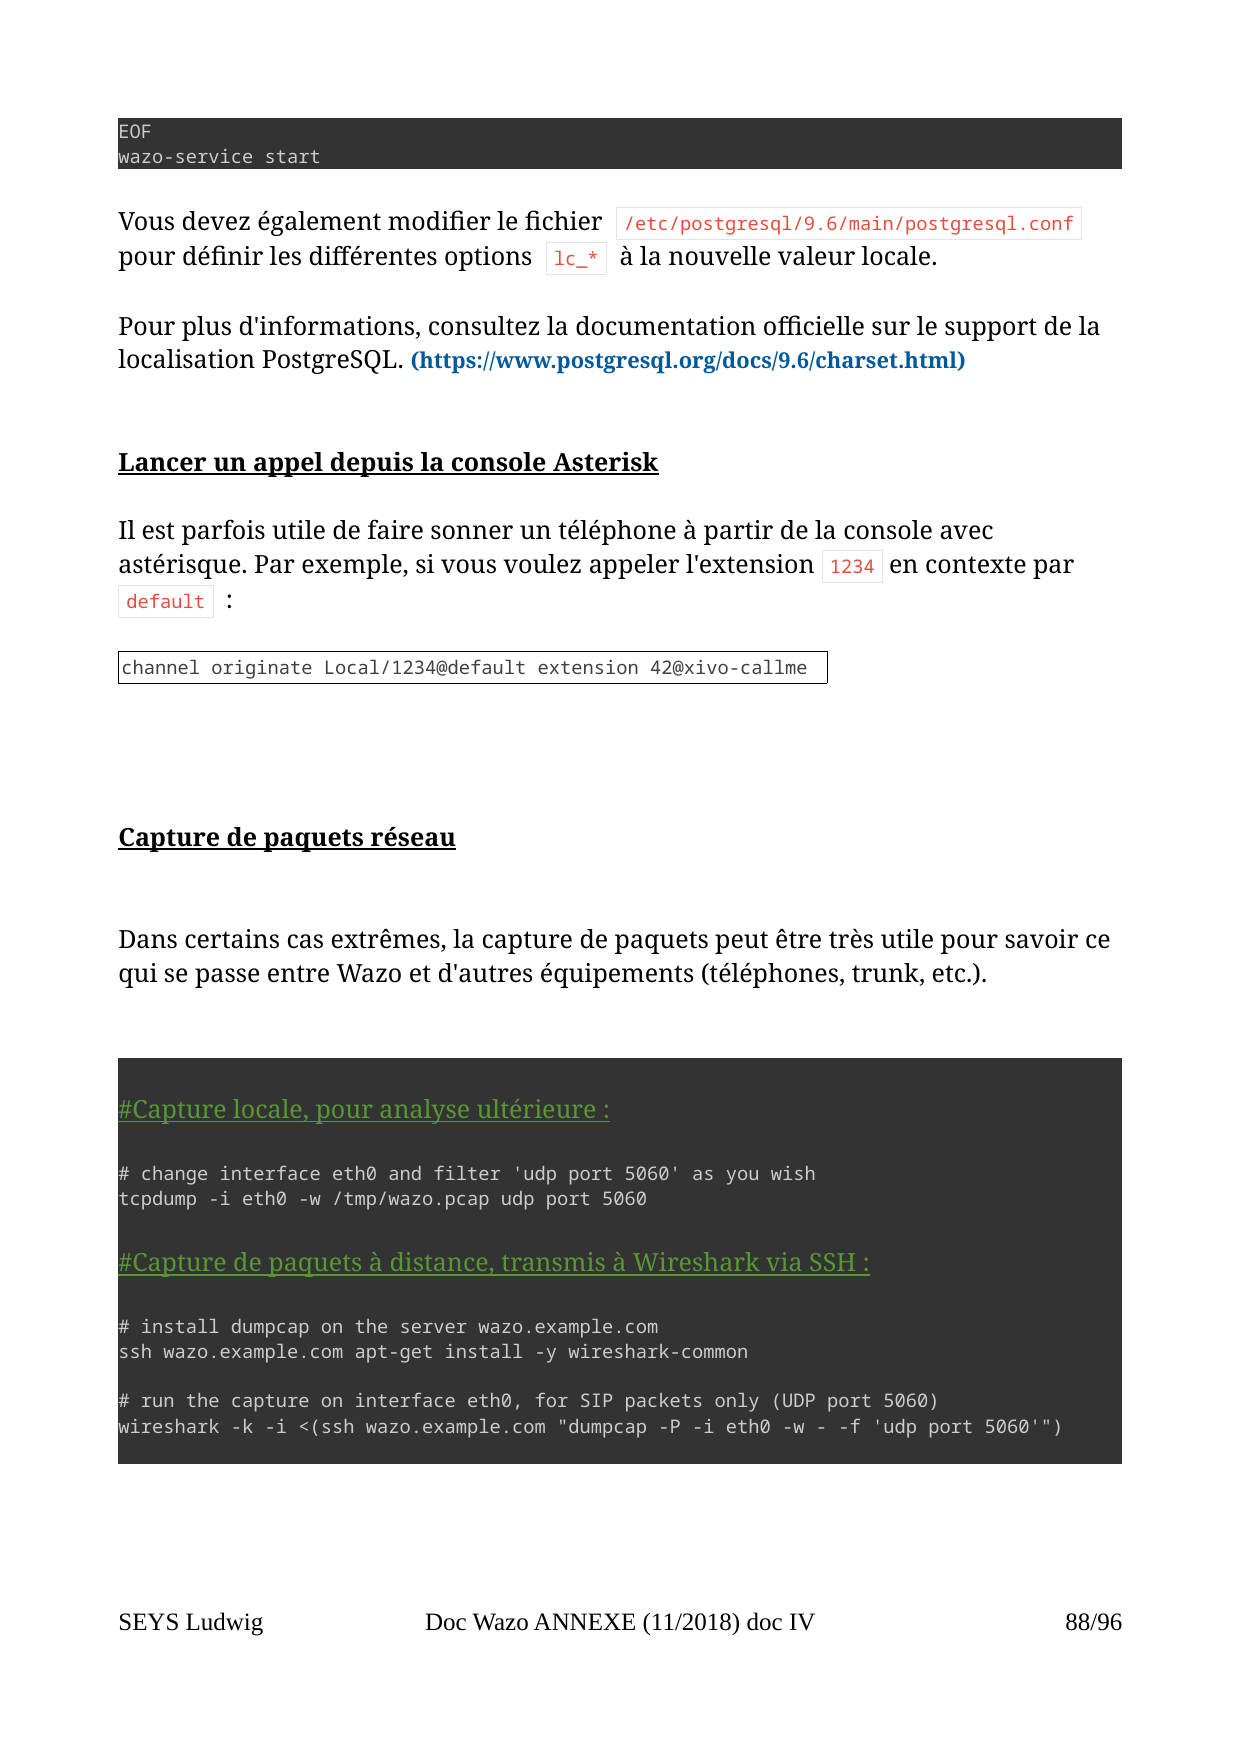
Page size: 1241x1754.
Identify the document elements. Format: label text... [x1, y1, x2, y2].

text Il est parfois utile de faire sonner un téléphone à partir de la console avec astérisque. Par exemple, si vous voulez appeler l'extension 1234 en contexte par default : [118, 512, 1122, 617]
text Dans certains cas extrêmes, la capture de paquets peut être très utile pour savoir ce qui se passe entre Wazo et d'autres équipements (téléphones, trunk, etc.). [118, 921, 1122, 989]
text wazo-service start [118, 144, 1122, 169]
text # install dumpcap on the server wazo.example.com [118, 1313, 1122, 1339]
text #Capture locale, pour analyse ultérieure : [118, 1092, 1122, 1126]
text Lancer un appel depuis la console Asterisk [118, 444, 1122, 478]
text EOF [118, 118, 1122, 144]
text Capture de paquets réseau [118, 819, 1122, 853]
text Vous devez également modifier le fichier /etc/postgresql/9.6/main/postgresql.conf pour définir les différentes options lc_* à la nouvelle valeur locale. [118, 203, 1122, 274]
text channel originate Local/1234@default extension 42@xivo-callme [119, 652, 827, 683]
text wireshark -k -i <(ssh wazo.example.com "dumpcap -P -i eth0 -w - -f 'udp port 5060'") [118, 1413, 1122, 1439]
text tcpdump -i eth0 -w /tmp/wazo.pcap udp port 5060 [118, 1185, 1122, 1211]
text # run the capture on interface eth0, for SIP packets only (UDP port 5060) [118, 1388, 1122, 1413]
text #Capture de paquets à distance, transmis à Wireshark via SSH : [118, 1245, 1122, 1279]
text # change interface eth0 and filter 'udp port 5060' as you wish [118, 1160, 1122, 1185]
text Pour plus d'informations, consultez la documentation officielle sur le support de la localisation PostgreSQL. (https://www.postgresql.org/docs/9.6/charset.html) [118, 308, 1122, 376]
text ssh wazo.example.com apt-get install -y wireshark-common [118, 1339, 1122, 1364]
